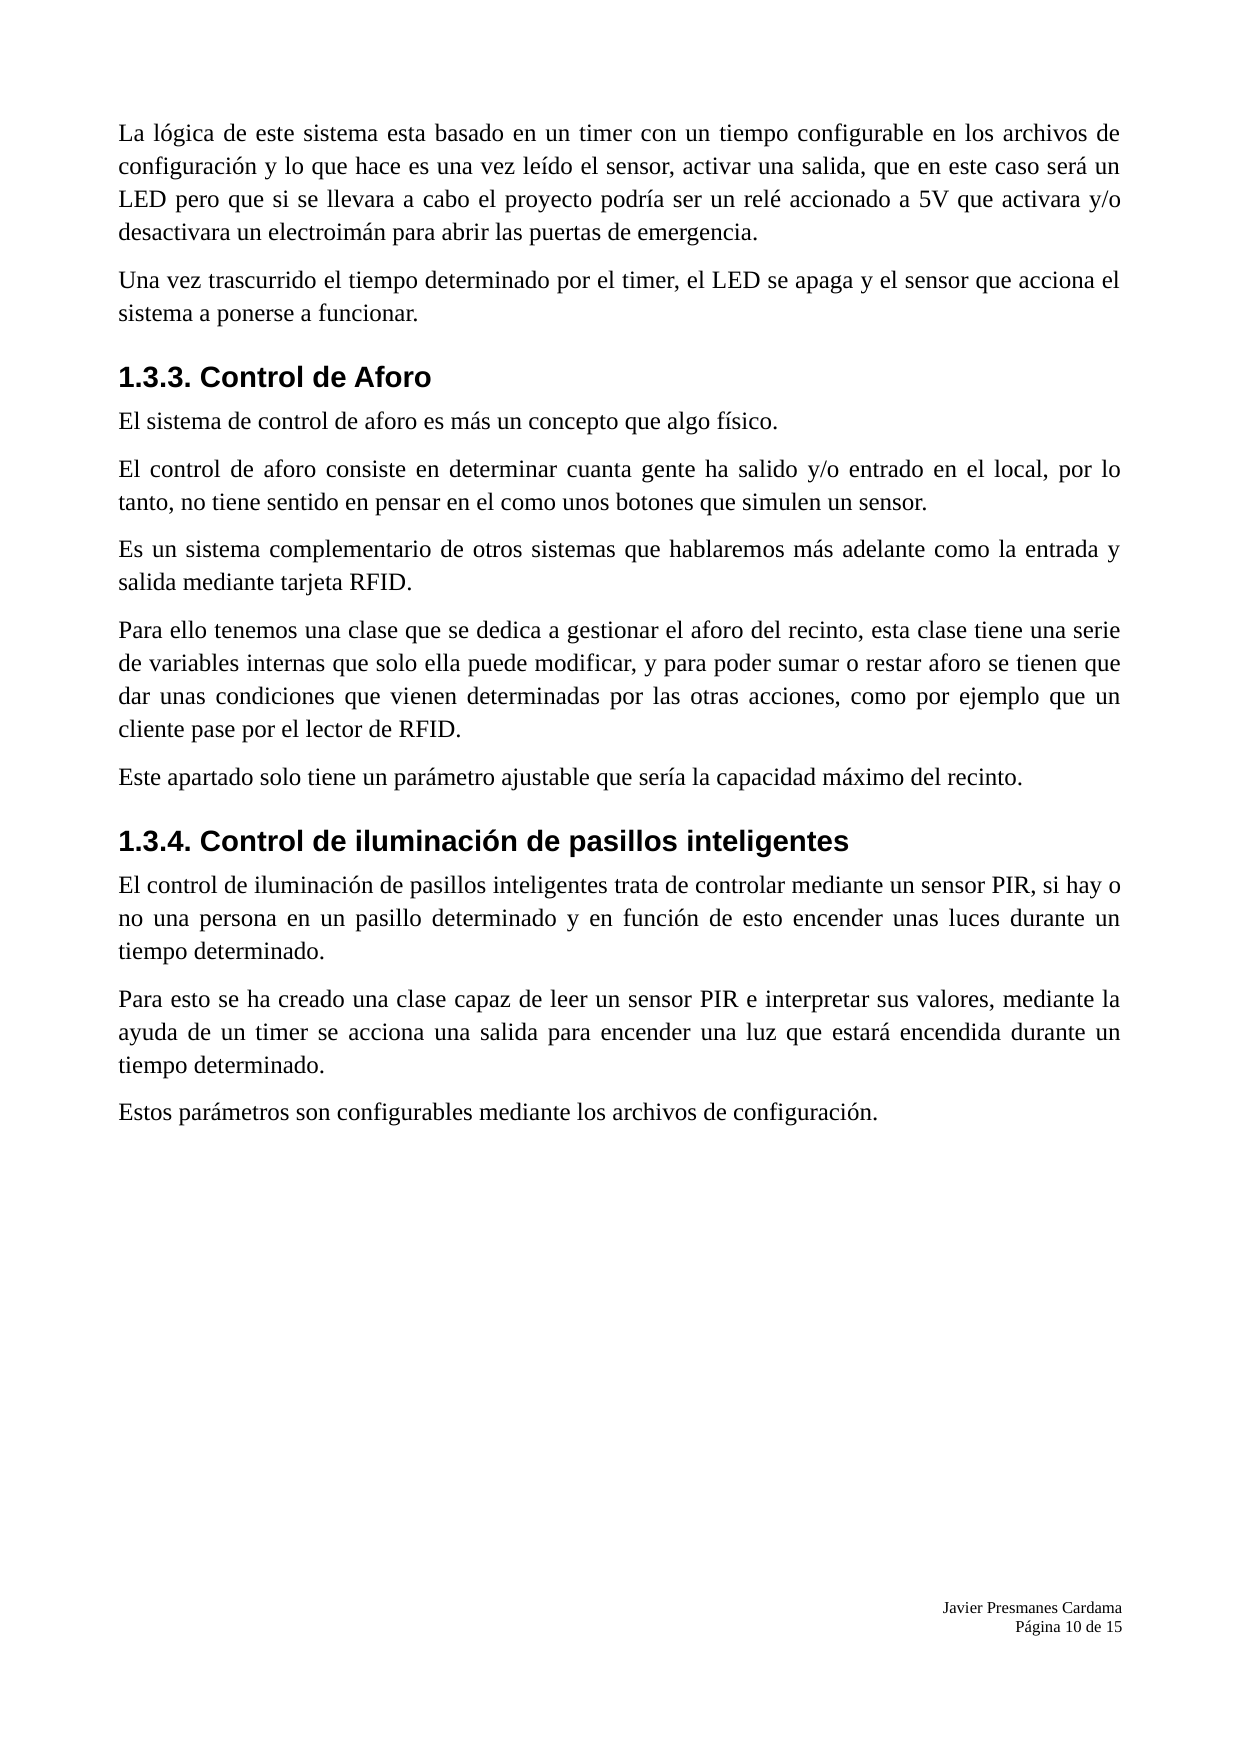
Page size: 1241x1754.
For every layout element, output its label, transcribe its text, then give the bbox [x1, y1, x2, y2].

text El control de iluminación de pasillos inteligentes trata de controlar mediante un sensor PIR, si hay o no una persona en un pasillo determinado y en función de esto encender unas luces durante un tiempo determinado. [118, 870, 1122, 965]
text Estos parámetros son configurables mediante los archivos de configuración. [118, 1097, 1122, 1126]
text Una vez trascurrido el tiempo determinado por el timer, el LED se apaga y el sensor que acciona el sistema a ponerse a funcionar. [118, 265, 1122, 327]
subtitle 1.3.4. Control de iluminación de pasillos inteligentes [118, 824, 1122, 858]
subtitle 1.3.3. Control de Aforo [118, 360, 1122, 394]
text Es un sistema complementario de otros sistemas que hablaremos más adelante como la entrada y salida mediante tarjeta RFID. [118, 534, 1122, 596]
text Para esto se ha creado una clase capaz de leer un sensor PIR e interpretar sus valores, mediante la ayuda de un timer se acciona una salida para encender una luz que estará encendida durante un tiempo determinado. [118, 984, 1122, 1079]
text El sistema de control de aforo es más un concepto que algo físico. [118, 406, 1122, 435]
text Para ello tenemos una clase que se dedica a gestionar el aforo del recinto, esta clase tiene una serie de variables internas que solo ella puede modificar, y para poder sumar o restar aforo se tienen que dar unas condiciones que vienen determinadas por las otras acciones, como por ejemplo que un cliente pase por el lector de RFID. [118, 615, 1122, 743]
text Este apartado solo tiene un parámetro ajustable que sería la capacidad máximo del recinto. [118, 762, 1122, 791]
text La lógica de este sistema esta basado en un timer con un tiempo configurable en los archivos de configuración y lo que hace es una vez leído el sensor, activar una salida, que en este caso será un LED pero que si se llevara a cabo el proyecto podría ser un relé accionado a 5V que activara y/o desactivara un electroimán para abrir las puertas de emergencia. [118, 118, 1122, 246]
text El control de aforo consiste en determinar cuanta gente ha salido y/o entrado en el local, por lo tanto, no tiene sentido en pensar en el como unos botones que simulen un sensor. [118, 454, 1122, 516]
